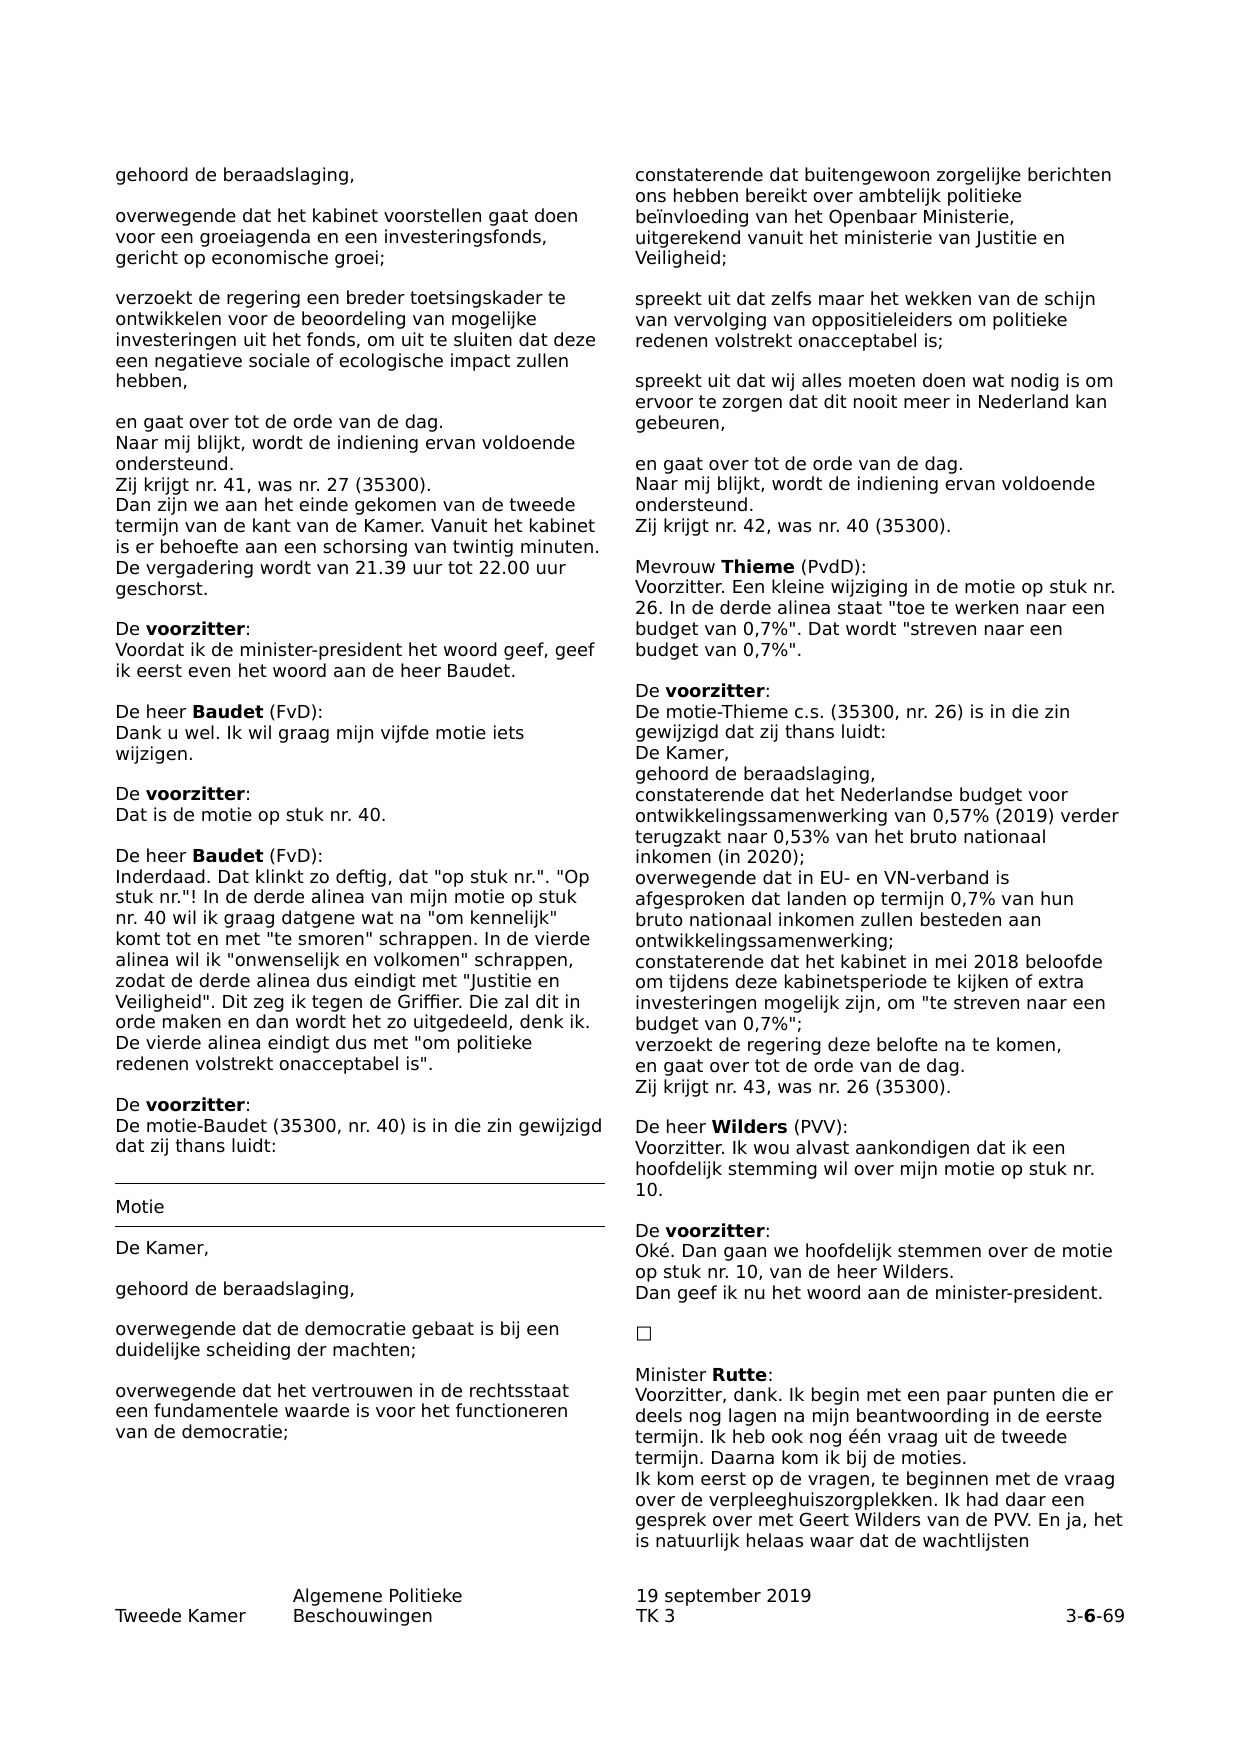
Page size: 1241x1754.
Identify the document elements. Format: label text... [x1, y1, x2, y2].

text Naar mij blijkt, wordt de indiening ervan voldoende ondersteund. [115, 433, 605, 474]
text Oké. Dan gaan we hoofdelijk stemmen over de motie op stuk nr. 10, van de heer Wilders. [635, 1241, 1125, 1283]
text verzoekt de regering deze belofte na te komen, [635, 1035, 1125, 1056]
text overwegende dat in EU- en VN-verband is afgesproken dat landen op termijn 0,7% van hun bruto nationaal inkomen zullen besteden aan ontwikkelingssamenwerking; [635, 868, 1125, 951]
text spreekt uit dat zelfs maar het wekken van de schijn van vervolging van oppositieleiders om politieke redenen volstrekt onacceptabel is; [635, 289, 1125, 351]
text De Kamer, [115, 1238, 605, 1258]
text en gaat over tot de orde van de dag. [115, 412, 605, 433]
text Mevrouw Thieme (PvdD): [635, 557, 1125, 577]
text De voorzitter: [115, 784, 605, 805]
text Dat is de motie op stuk nr. 40. [115, 805, 605, 826]
text Motie [115, 1197, 605, 1218]
text De voorzitter: [115, 619, 605, 640]
text constaterende dat het kabinet in mei 2018 beloofde om tijdens deze kabinetsperiode te kijken of extra investeringen mogelijk zijn, om "te streven naar een budget van 0,7%"; [635, 951, 1125, 1035]
text Voorzitter, dank. Ik begin met een paar punten die er deels nog lagen na mijn beantwoording in de eerste termijn. Ik heb ook nog één vraag uit de tweede termijn. Daarna kom ik bij de moties. [635, 1385, 1125, 1468]
text De motie-Thieme c.s. (35300, nr. 26) is in die zin gewijzigd dat zij thans luidt: [635, 701, 1125, 743]
text De heer Baudet (FvD): [115, 702, 605, 722]
text Naar mij blijkt, wordt de indiening ervan voldoende ondersteund. [635, 474, 1125, 516]
text constaterende dat het Nederlandse budget voor ontwikkelingssamenwerking van 0,57% (2019) verder terugzakt naar 0,53% van het bruto nationaal inkomen (in 2020); [635, 785, 1125, 868]
text Dan geef ik nu het woord aan de minister-president. [635, 1283, 1125, 1304]
text De motie-Baudet (35300, nr. 40) is in die zin gewijzigd dat zij thans luidt: [115, 1115, 605, 1157]
text Ik kom eerst op de vragen, te beginnen met de vraag over de verpleeghuiszorgplekken. Ik had daar een gesprek over met Geert Wilders van de PVV. En ja, het is natuurlijk helaas waar dat de wachtlijsten [635, 1468, 1125, 1552]
text Dank u wel. Ik wil graag mijn vijfde motie iets wijzigen. [115, 722, 605, 764]
text gehoord de beraadslaging, [635, 764, 1125, 785]
text Voordat ik de minister-president het woord geef, geef ik eerst even het woord aan de heer Baudet. [115, 640, 605, 682]
text Inderdaad. Dat klinkt zo deftig, dat "op stuk nr.". "Op stuk nr."! In de derde alinea van mijn motie op stuk nr. 40 wil ik graag datgene wat na "om kennelijk" komt tot en met "te smoren" schrappen. In de vierde alinea wil ik "onwenselijk en volkomen" schrappen, zodat de derde alinea dus eindigt met "Justitie en Veiligheid". Dit zeg ik tegen de Griffier. Die zal dit in orde maken en dan wordt het zo uitgedeeld, denk ik. De vierde alinea eindigt dus met "om politieke redenen volstrekt onacceptabel is". [115, 866, 605, 1075]
text en gaat over tot de orde van de dag. [635, 1056, 1125, 1076]
text Zij krijgt nr. 42, was nr. 40 (35300). [635, 516, 1125, 537]
text Voorzitter. Ik wou alvast aankondigen dat ik een hoofdelijk stemming wil over mijn motie op stuk nr. 10. [635, 1138, 1125, 1200]
text constaterende dat buitengewoon zorgelijke berichten ons hebben bereikt over ambtelijk politieke beïnvloeding van het Openbaar Ministerie, uitgerekend vanuit het ministerie van Justitie en Veiligheid; [635, 165, 1125, 269]
text ⬜ [635, 1324, 1125, 1344]
text Voorzitter. Een kleine wijziging in de motie op stuk nr. 26. In de derde alinea staat "toe te werken naar een budget van 0,7%". Dat wordt "streven naar een budget van 0,7%". [635, 577, 1125, 661]
text overwegende dat het kabinet voorstellen gaat doen voor een groeiagenda en een investeringsfonds, gericht op economische groei; [115, 206, 605, 268]
text De Kamer, [635, 743, 1125, 764]
text De voorzitter: [635, 681, 1125, 701]
text verzoekt de regering een breder toetsingskader te ontwikkelen voor de beoordeling van mogelijke investeringen uit het fonds, om uit te sluiten dat deze een negatieve sociale of ecologische impact zullen hebben, [115, 288, 605, 392]
text De vergadering wordt van 21.39 uur tot 22.00 uur geschorst. [115, 558, 605, 599]
text Zij krijgt nr. 41, was nr. 27 (35300). [115, 474, 605, 495]
text overwegende dat het vertrouwen in de rechtsstaat een fundamentele waarde is voor het functioneren van de democratie; [115, 1381, 605, 1443]
text gehoord de beraadslaging, [115, 165, 605, 186]
text en gaat over tot de orde van de dag. [635, 453, 1125, 474]
text overwegende dat de democratie gebaat is bij een duidelijke scheiding der machten; [115, 1319, 605, 1361]
text De heer Wilders (PVV): [635, 1117, 1125, 1138]
text De heer Baudet (FvD): [115, 846, 605, 866]
text gehoord de beraadslaging, [115, 1278, 605, 1299]
text Minister Rutte: [635, 1364, 1125, 1385]
text spreekt uit dat wij alles moeten doen wat nodig is om ervoor te zorgen dat dit nooit meer in Nederland kan gebeuren, [635, 371, 1125, 433]
text Dan zijn we aan het einde gekomen van de tweede termijn van de kant van de Kamer. Vanuit het kabinet is er behoefte aan een schorsing van twintig minuten. [115, 495, 605, 558]
text De voorzitter: [115, 1095, 605, 1115]
text Zij krijgt nr. 43, was nr. 26 (35300). [635, 1076, 1125, 1097]
text De voorzitter: [635, 1220, 1125, 1241]
